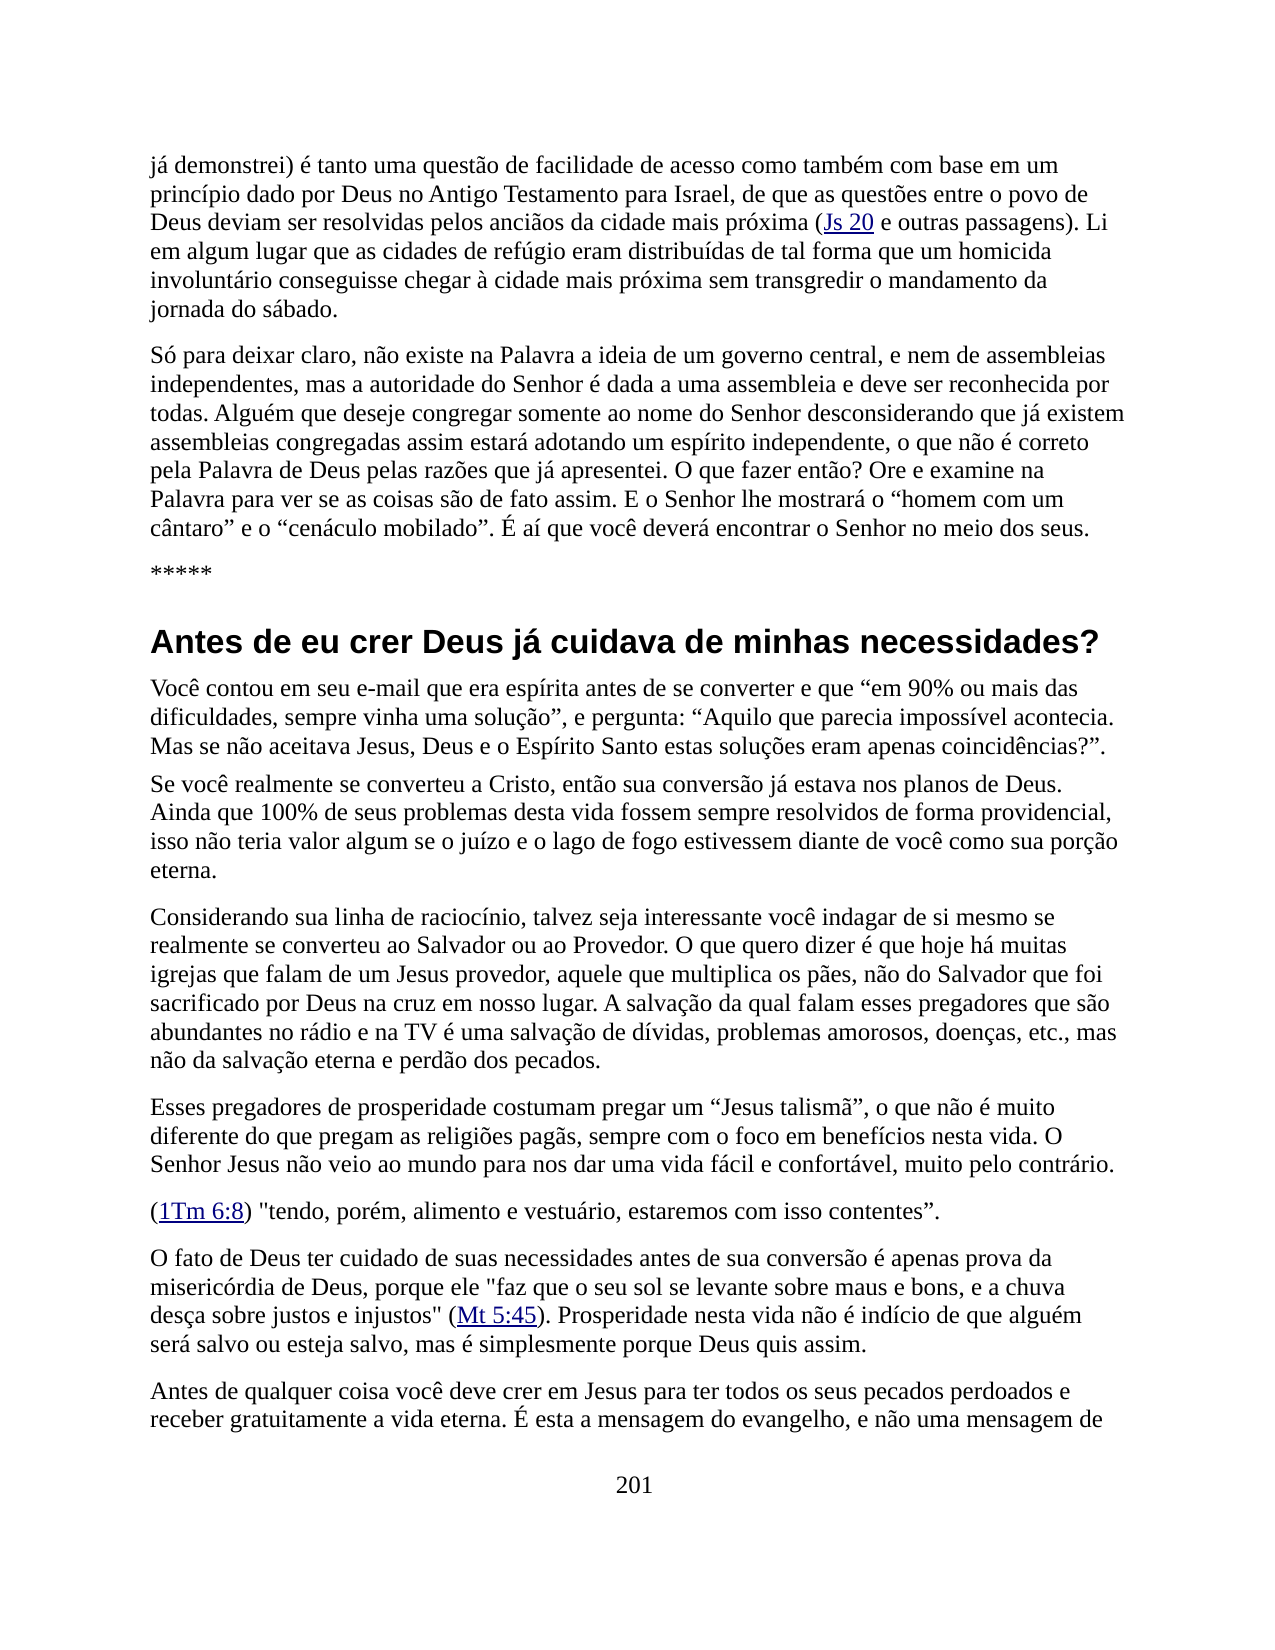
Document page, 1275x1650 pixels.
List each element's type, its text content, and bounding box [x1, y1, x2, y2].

text O fato de Deus ter cuidado de suas necessidades antes de sua conversão é apenas prova da misericórdia de Deus, porque ele "faz que o seu sol se levante sobre maus e bons, e a chuva desça sobre justos e injustos" (Mt 5:45). Prosperidade nesta vida não é indício de que alguém será salvo ou esteja salvo, mas é simplesmente porque Deus quis assim. [150, 1243, 1125, 1358]
text Só para deixar claro, não existe na Palavra a ideia de um governo central, e nem de assembleias independentes, mas a autoridade do Senhor é dada a uma assembleia e deve ser reconhecida por todas. Alguém que deseje congregar somente ao nome do Senhor desconsiderando que já existem assembleias congregadas assim estará adotando um espírito independente, o que não é correto pela Palavra de Deus pelas razões que já apresentei. O que fazer então? Ore e examine na Palavra para ver se as coisas são de fato assim. E o Senhor lhe mostrará o “homem com um cântaro” e o “cenáculo mobilado”. É aí que você deverá encontrar o Senhor no meio dos seus. [150, 340, 1125, 542]
text Você contou em seu e-mail que era espírita antes de se converter e que “em 90% ou mais das dificuldades, sempre vinha uma solução”, e pergunta: “Aquilo que parecia impossível acontecia. Mas se não aceitava Jesus, Deus e o Espírito Santo estas soluções eram apenas coincidências?”. [150, 673, 1125, 760]
subtitle Antes de eu crer Deus já cuidava de minhas necessidades? [150, 622, 1125, 661]
text Esses pregadores de prosperidade costumam pregar um “Jesus talismã”, o que não é muito diferente do que pregam as religiões pagãs, sempre com o foco em benefícios nesta vida. O Senhor Jesus não veio ao mundo para nos dar uma vida fácil e confortável, muito pelo contrário. [150, 1092, 1125, 1178]
text Se você realmente se converteu a Cristo, então sua conversão já estava nos planos de Deus. Ainda que 100% de seus problemas desta vida fossem sempre resolvidos de forma providencial, isso não teria valor algum se o juízo e o lago de fogo estivessem diante de você como sua porção eterna. [150, 769, 1125, 884]
text ***** [150, 559, 1125, 588]
text Antes de qualquer coisa você deve crer em Jesus para ter todos os seus pecados perdoados e receber gratuitamente a vida eterna. É esta a mensagem do evangelho, e não uma mensagem de [150, 1376, 1125, 1433]
text Considerando sua linha de raciocínio, talvez seja interessante você indagar de si mesmo se realmente se converteu ao Salvador ou ao Provedor. O que quero dizer é que hoje há muitas igrejas que falam de um Jesus provedor, aquele que multiplica os pães, não do Salvador que foi sacrificado por Deus na cruz em nosso lugar. A salvação da qual falam esses pregadores que são abundantes no rádio e na TV é uma salvação de dívidas, problemas amorosos, doenças, etc., mas não da salvação eterna e perdão dos pecados. [150, 902, 1125, 1074]
text (1Tm 6:8) "tendo, porém, alimento e vestuário, estaremos com isso contentes”. [150, 1196, 1125, 1225]
text já demonstrei) é tanto uma questão de facilidade de acesso como também com base em um princípio dado por Deus no Antigo Testamento para Israel, de que as questões entre o povo de Deus deviam ser resolvidas pelos anciãos da cidade mais próxima (Js 20 e outras passagens). Li em algum lugar que as cidades de refúgio eram distribuídas de tal forma que um homicida involuntário conseguisse chegar à cidade mais próxima sem transgredir o mandamento da jornada do sábado. [150, 150, 1125, 322]
